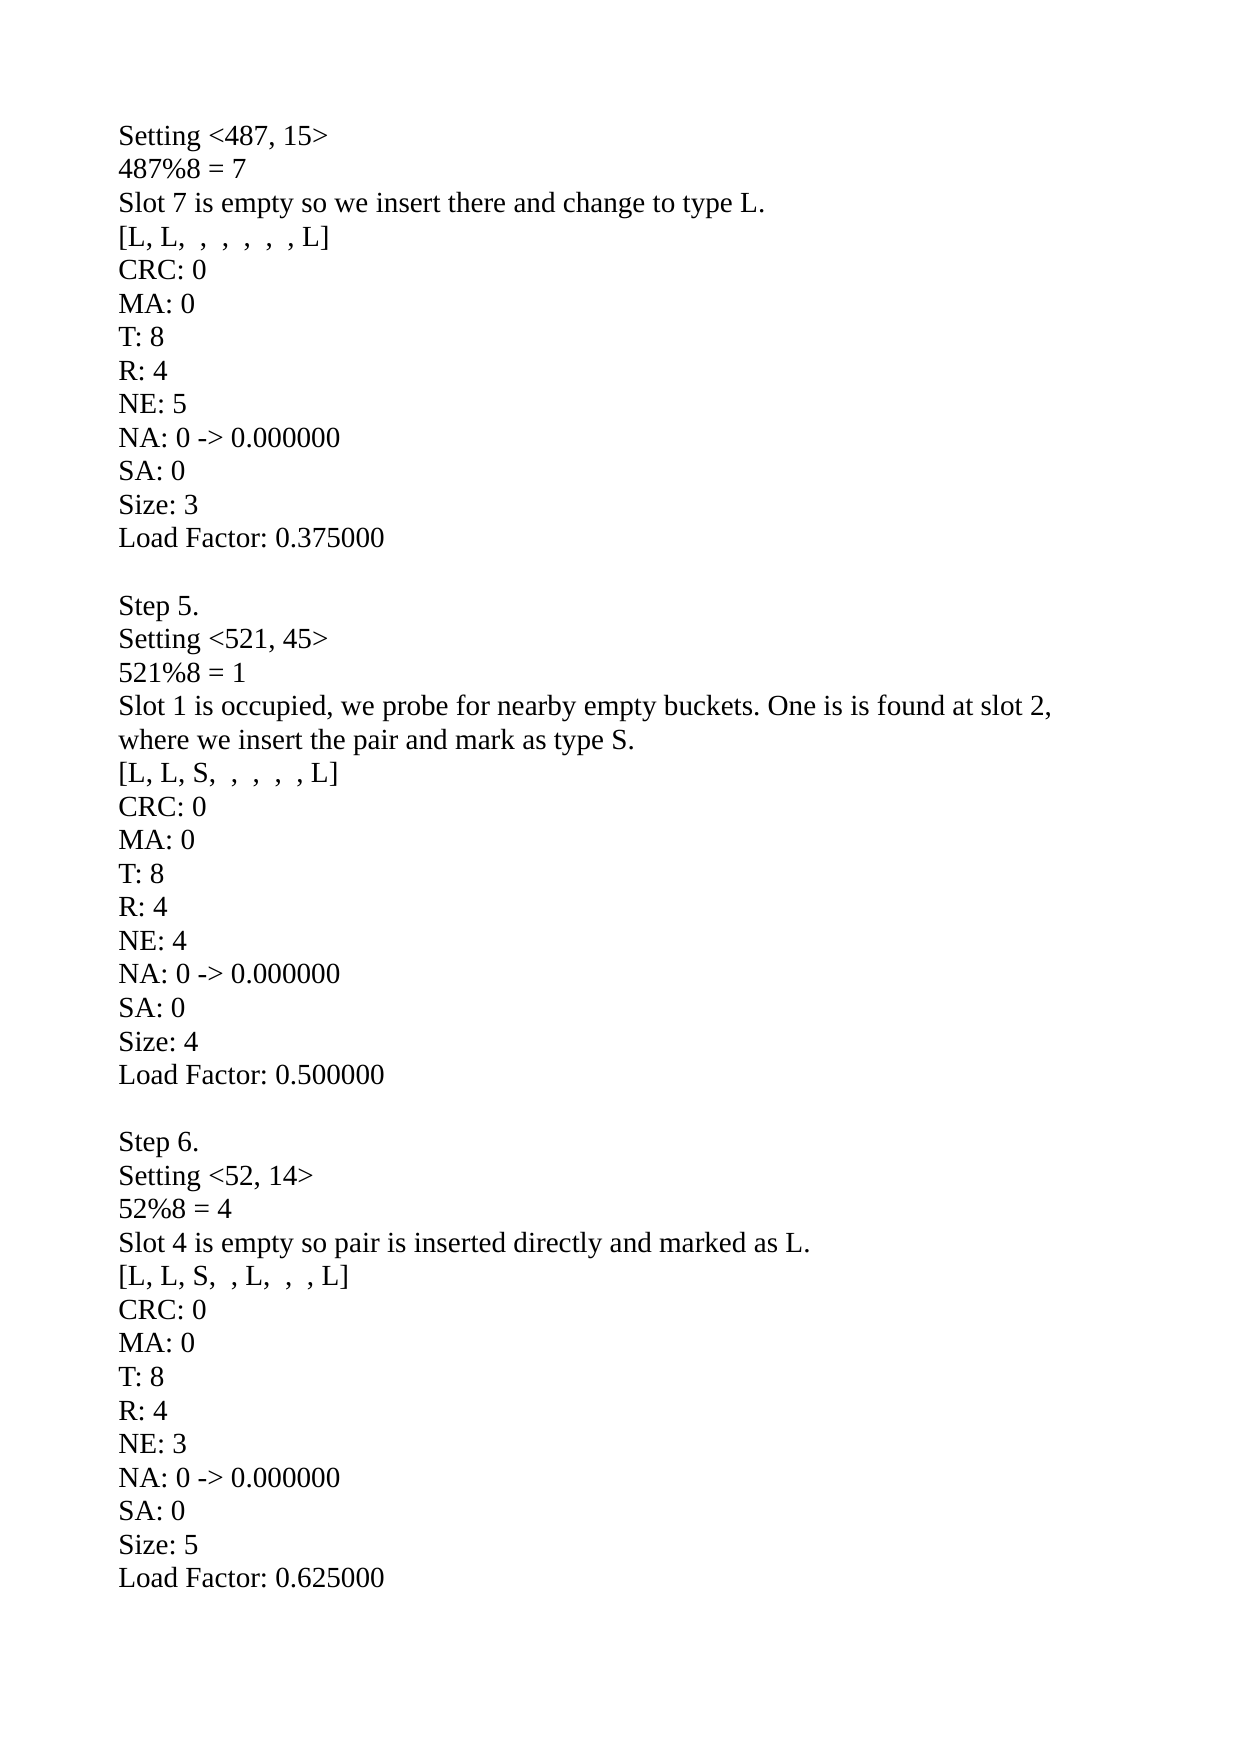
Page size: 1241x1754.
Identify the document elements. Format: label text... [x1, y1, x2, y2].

text NA: 0 -> 0.000000 [118, 420, 1122, 453]
text R: 4 [118, 1393, 1122, 1426]
text 521%8 = 1 [118, 655, 1122, 688]
text R: 4 [118, 353, 1122, 386]
text [L, L, S, , , , , L] [118, 755, 1122, 789]
text 52%8 = 4 [118, 1191, 1122, 1225]
text Size: 3 [118, 487, 1122, 521]
text NE: 4 [118, 923, 1122, 957]
text Step 6. [118, 1124, 1122, 1158]
text T: 8 [118, 856, 1122, 889]
text CRC: 0 [118, 789, 1122, 822]
text Load Factor: 0.500000 [118, 1057, 1122, 1091]
text SA: 0 [118, 1493, 1122, 1527]
text Slot 1 is occupied, we probe for nearby empty buckets. One is is found at slot 2, where we insert the pair and mark as type S. [118, 688, 1122, 755]
text NA: 0 -> 0.000000 [118, 957, 1122, 990]
text Load Factor: 0.375000 [118, 521, 1122, 554]
text [L, L, S, , L, , , L] [118, 1258, 1122, 1292]
text Size: 4 [118, 1024, 1122, 1057]
text MA: 0 [118, 286, 1122, 319]
text [L, L, , , , , , L] [118, 219, 1122, 252]
text 487%8 = 7 [118, 152, 1122, 185]
text Size: 5 [118, 1527, 1122, 1560]
text NE: 5 [118, 386, 1122, 420]
text T: 8 [118, 1359, 1122, 1393]
text NE: 3 [118, 1426, 1122, 1460]
text Load Factor: 0.625000 [118, 1560, 1122, 1594]
text T: 8 [118, 319, 1122, 353]
text NA: 0 -> 0.000000 [118, 1460, 1122, 1493]
text SA: 0 [118, 990, 1122, 1024]
text MA: 0 [118, 822, 1122, 856]
text SA: 0 [118, 453, 1122, 487]
text MA: 0 [118, 1326, 1122, 1359]
text R: 4 [118, 889, 1122, 923]
text Setting <487, 15> [118, 118, 1122, 152]
text CRC: 0 [118, 1292, 1122, 1326]
text Slot 4 is empty so pair is inserted directly and marked as L. [118, 1225, 1122, 1258]
text CRC: 0 [118, 252, 1122, 286]
text Setting <521, 45> [118, 621, 1122, 655]
text Setting <52, 14> [118, 1158, 1122, 1191]
text Slot 7 is empty so we insert there and change to type L. [118, 185, 1122, 219]
text Step 5. [118, 588, 1122, 621]
